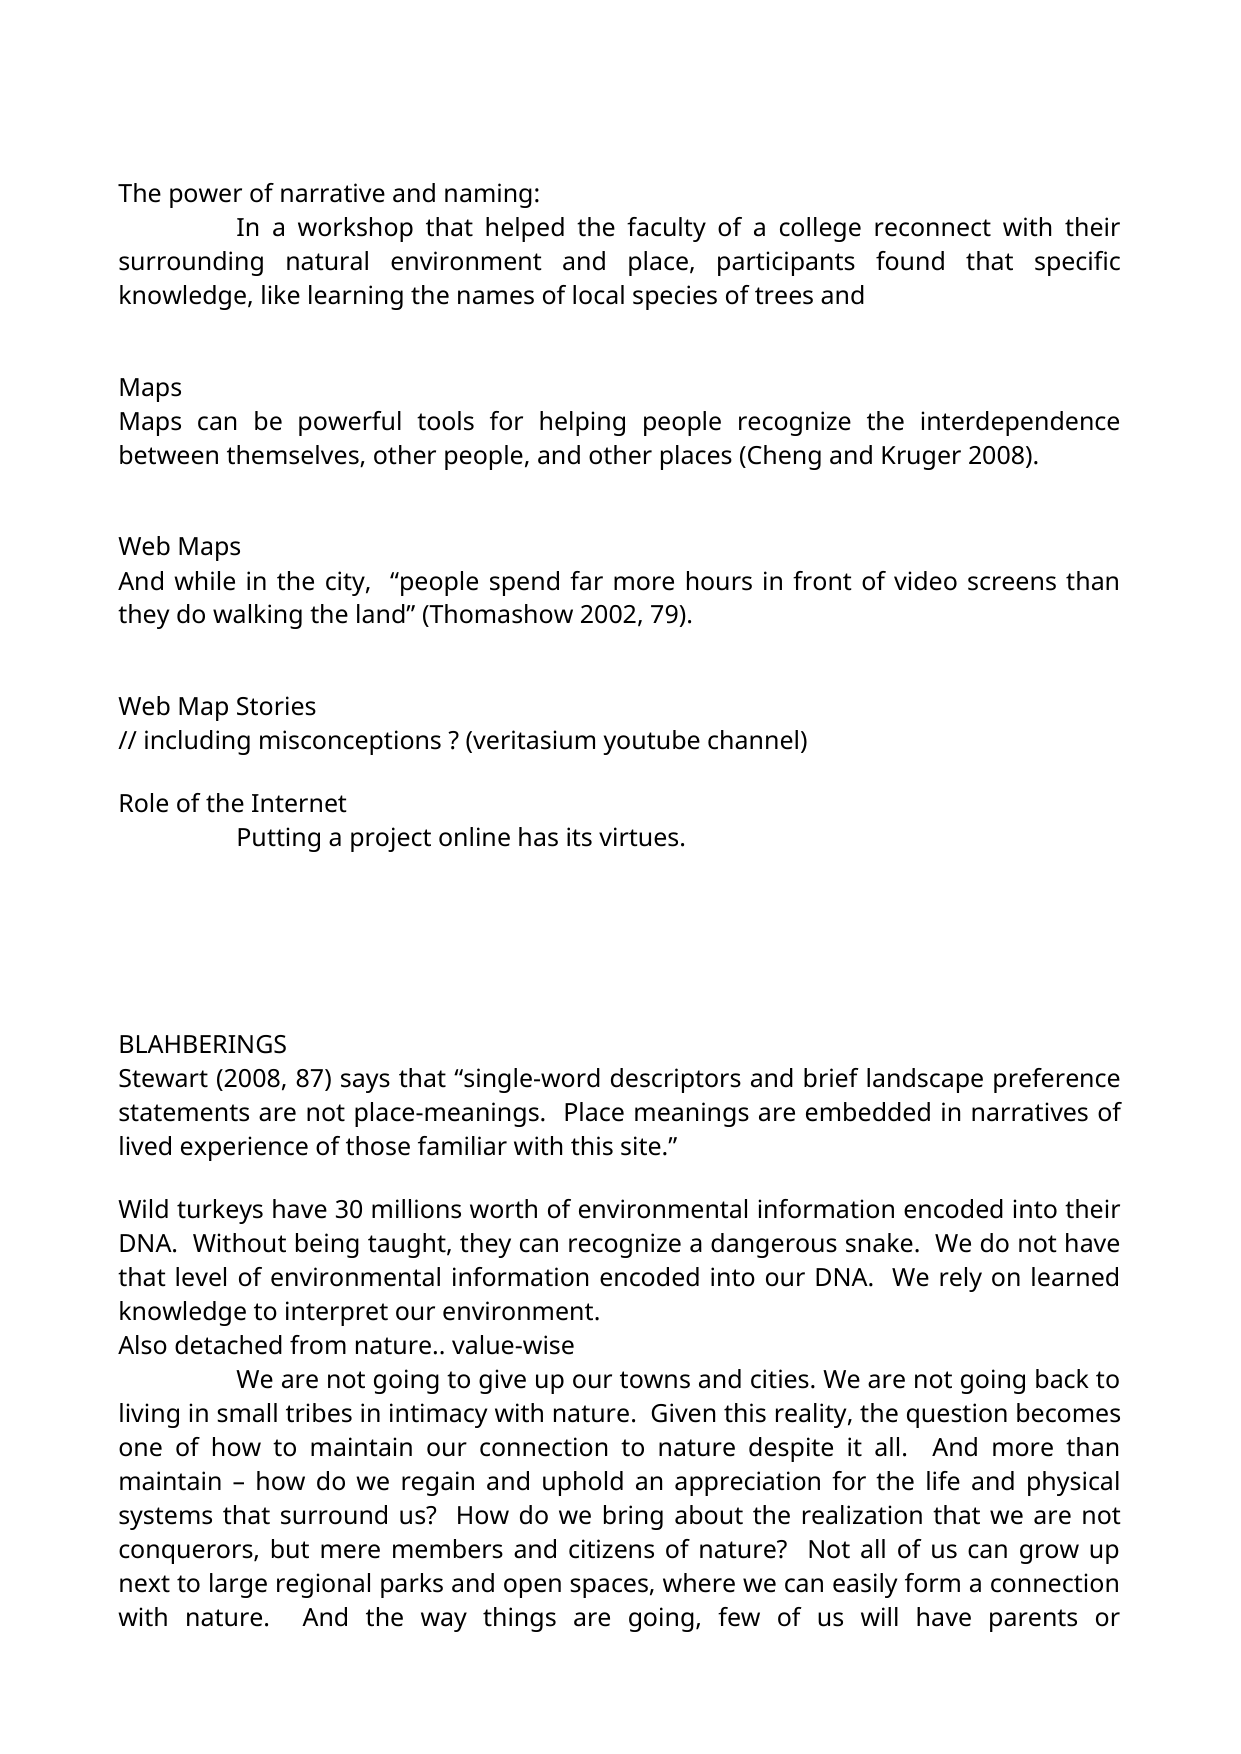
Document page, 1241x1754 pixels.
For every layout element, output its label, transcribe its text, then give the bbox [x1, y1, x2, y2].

text Web Map Stories [118, 689, 1122, 723]
text Wild turkeys have 30 millions worth of environmental information encoded into their DNA. Without being taught, they can recognize a dangerous snake. We do not have that level of environmental information encoded into our DNA. We rely on learned knowledge to interpret our environment. [118, 1191, 1122, 1327]
text // including misconceptions ? (veritasium youtube channel) [118, 723, 1122, 757]
text The power of narrative and naming: [118, 176, 1122, 210]
text Maps can be powerful tools for helping people recognize the interdependence between themselves, other people, and other places (Cheng and Kruger 2008). [118, 403, 1122, 472]
text Putting a project online has its virtues. [118, 820, 1122, 854]
text Stewart (2008, 87) says that “single-word descriptors and brief landscape preference statements are not place-meanings. Place meanings are embedded in narratives of lived experience of those familiar with this site.” [118, 1060, 1122, 1162]
text In a workshop that helped the faculty of a college reconnect with their surrounding natural environment and place, participants found that specific knowledge, like learning the names of local species of trees and [118, 210, 1122, 312]
text BLAHBERINGS [118, 1026, 1122, 1060]
text Also detached from nature.. value-wise [118, 1327, 1122, 1362]
text Role of the Internet [118, 786, 1122, 820]
text Maps [118, 369, 1122, 403]
text And while in the city, “people spend far more hours in front of video screens than they do walking the land” (Thomashow 2002, 79). [118, 563, 1122, 631]
text We are not going to give up our towns and cities. We are not going back to living in small tribes in intimacy with nature. Given this reality, the question becomes one of how to maintain our connection to nature despite it all. And more than maintain – how do we regain and uphold an appreciation for the life and physical systems that surround us? How do we bring about the realization that we are not conquerors, but mere members and citizens of nature? Not all of us can grow up next to large regional parks and open spaces, where we can easily form a connection with nature. And the way things are going, few of us will have parents or [118, 1362, 1122, 1634]
text Web Maps [118, 529, 1122, 563]
